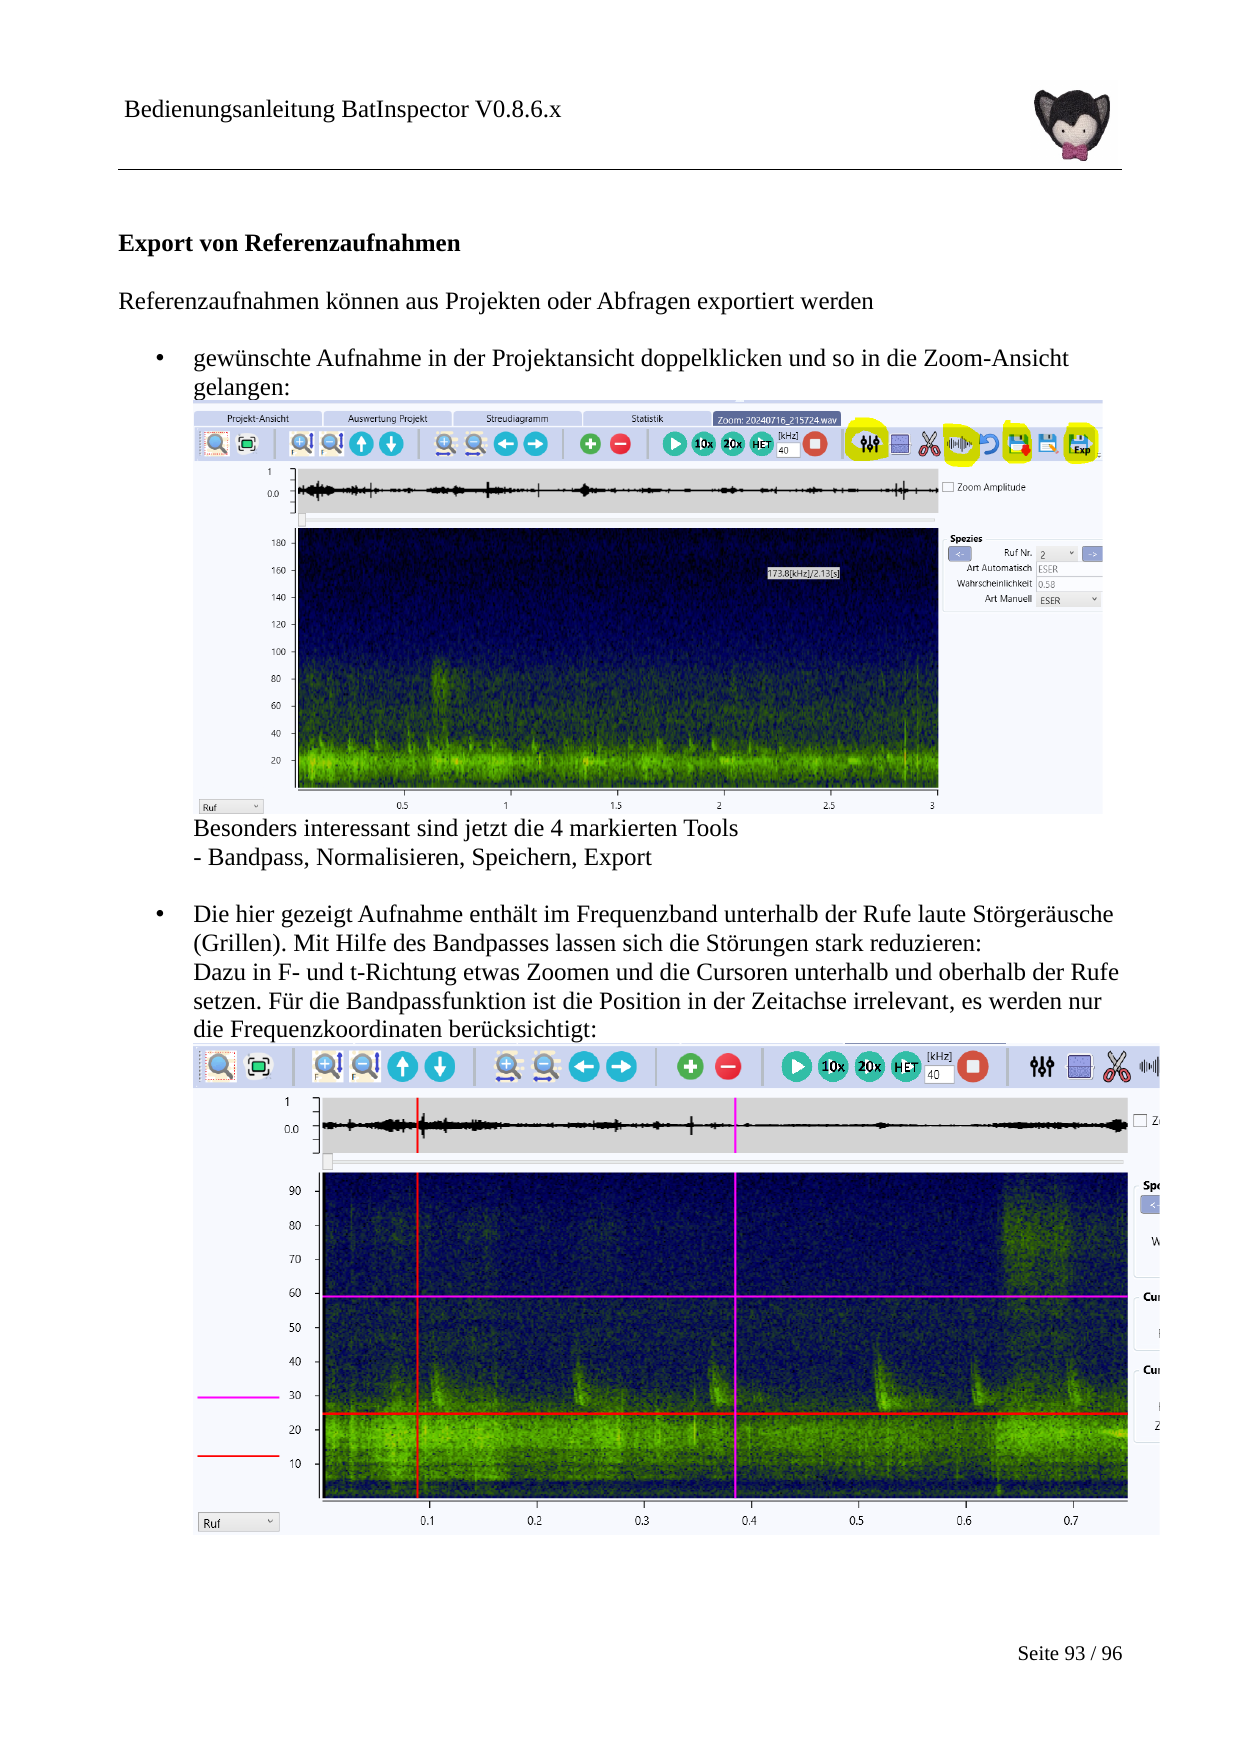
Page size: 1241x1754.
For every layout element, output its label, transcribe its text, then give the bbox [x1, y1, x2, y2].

list gewünschte Aufnahme in der Projektansicht doppelklicken und so in die Zoom-Ansicht gelangen: Besonders interessant sind jetzt die 4 markierten Tools - Bandpass, Normalisieren, Speichern, Export [156, 343, 1122, 899]
list Die hier gezeigt Aufnahme enthält im Frequenzband unterhalb der Rufe laute Störgeräusche (Grillen). Mit Hilfe des Bandpasses lassen sich die Störungen stark reduzieren: Dazu in F- und t-Richtung etwas Zoomen und die Cursoren unterhalb und oberhalb der Rufe setzen. Für die Bandpassfunktion ist die Position in der Zeitachse irrelevant, es werden nur die Frequenzkoordinaten berücksichtigt: [156, 899, 1122, 1043]
picture [1030, 80, 1119, 169]
picture [193, 1043, 1160, 1535]
text Referenzaufnahmen können aus Projekten oder Abfragen exportiert werden [118, 286, 1122, 314]
text Export von Referenzaufnahmen [118, 228, 1122, 257]
picture [193, 400, 1103, 814]
